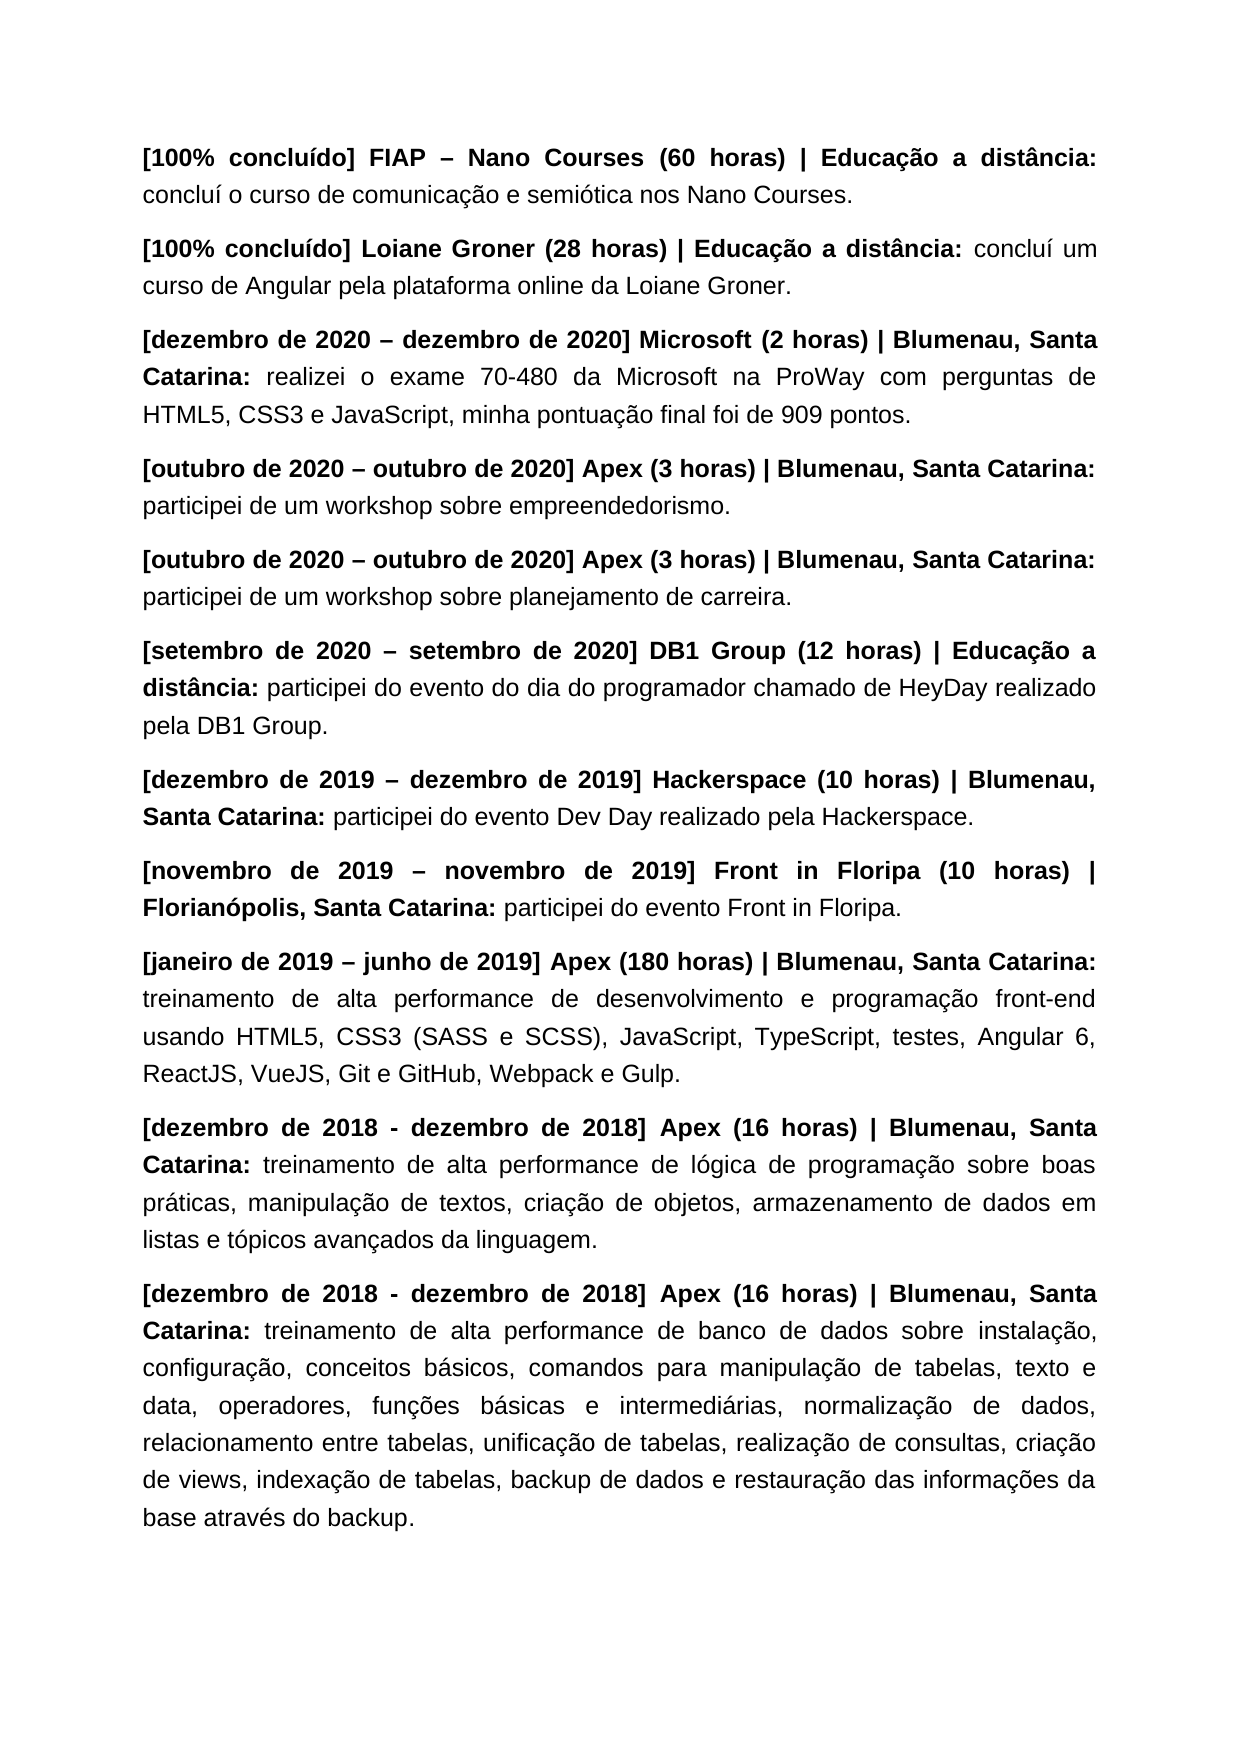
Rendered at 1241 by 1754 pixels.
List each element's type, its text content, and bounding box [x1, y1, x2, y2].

text [janeiro de 2019 – junho de 2019] Apex (180 horas) | Blumenau, Santa Catarina: treinamento de alta performance de desenvolvimento e programação front-end usando HTML5, CSS3 (SASS e SCSS), JavaScript, TypeScript, testes, Angular 6, ReactJS, VueJS, Git e GitHub, Webpack e Gulp. [142, 947, 1098, 1088]
text [novembro de 2019 – novembro de 2019] Front in Floripa (10 horas) | Florianópolis, Santa Catarina: participei do evento Front in Floripa. [142, 856, 1098, 922]
text [setembro de 2020 – setembro de 2020] DB1 Group (12 horas) | Educação a distância: participei do evento do dia do programador chamado de HeyDay realizado pela DB1 Group. [142, 636, 1098, 739]
text [dezembro de 2020 – dezembro de 2020] Microsoft (2 horas) | Blumenau, Santa Catarina: realizei o exame 70-480 da Microsoft na ProWay com perguntas de HTML5, CSS3 e JavaScript, minha pontuação final foi de 909 pontos. [142, 325, 1098, 428]
text [dezembro de 2018 - dezembro de 2018] Apex (16 horas) | Blumenau, Santa Catarina: treinamento de alta performance de banco de dados sobre instalação, configuração, conceitos básicos, comandos para manipulação de tabelas, texto e data, operadores, funções básicas e intermediárias, normalização de dados, relacionamento entre tabelas, unificação de tabelas, realização de consultas, criação de views, indexação de tabelas, backup de dados e restauração das informações da base através do backup. [142, 1279, 1098, 1531]
text [outubro de 2020 – outubro de 2020] Apex (3 horas) | Blumenau, Santa Catarina: participei de um workshop sobre planejamento de carreira. [142, 545, 1098, 611]
text [100% concluído] Loiane Groner (28 horas) | Educação a distância: concluí um curso de Angular pela plataforma online da Loiane Groner. [142, 234, 1098, 300]
text [dezembro de 2019 – dezembro de 2019] Hackerspace (10 horas) | Blumenau, Santa Catarina: participei do evento Dev Day realizado pela Hackerspace. [142, 764, 1098, 831]
text [outubro de 2020 – outubro de 2020] Apex (3 horas) | Blumenau, Santa Catarina: participei de um workshop sobre empreendedorismo. [142, 453, 1098, 519]
text [dezembro de 2018 - dezembro de 2018] Apex (16 horas) | Blumenau, Santa Catarina: treinamento de alta performance de lógica de programação sobre boas práticas, manipulação de textos, criação de objetos, armazenamento de dados em listas e tópicos avançados da linguagem. [142, 1113, 1098, 1253]
text [100% concluído] FIAP – Nano Courses (60 horas) | Educação a distância: concluí o curso de comunicação e semiótica nos Nano Courses. [142, 142, 1098, 208]
